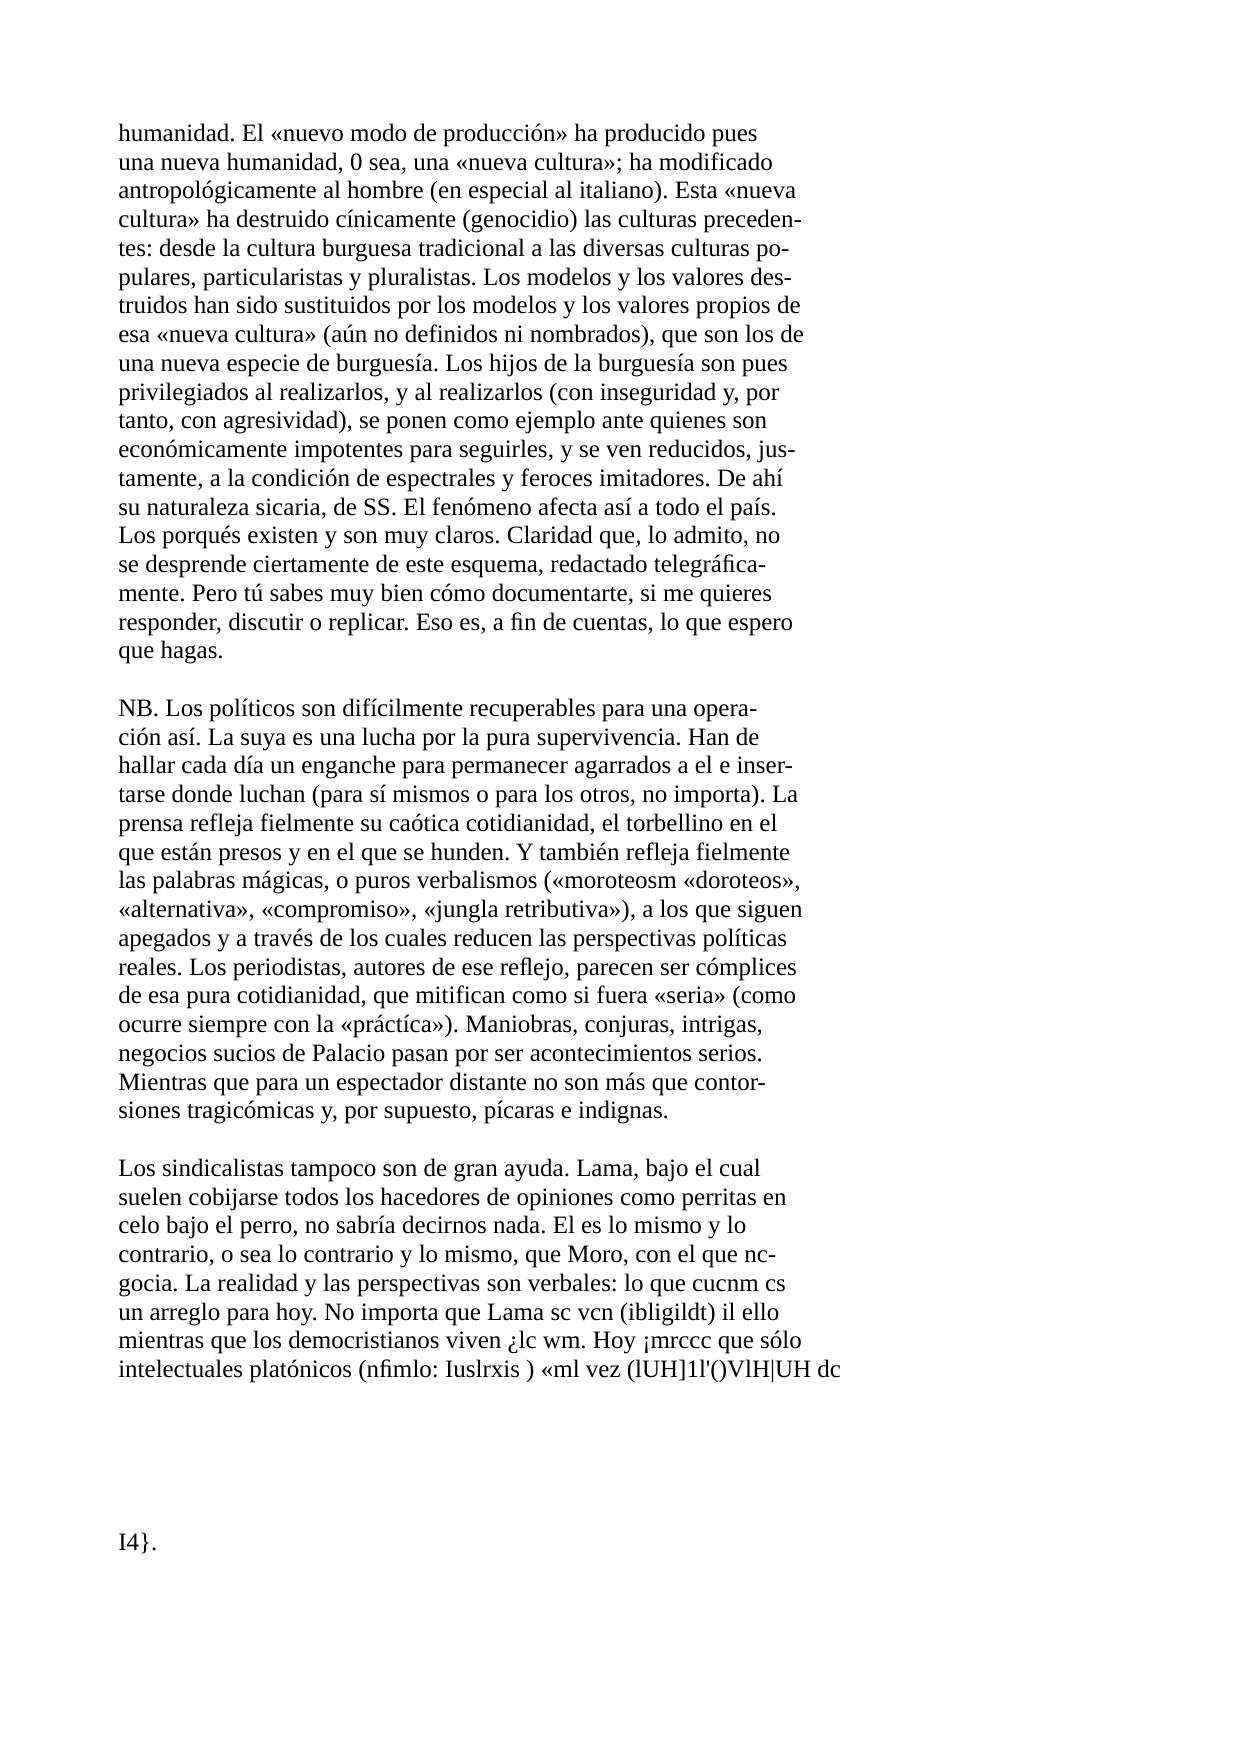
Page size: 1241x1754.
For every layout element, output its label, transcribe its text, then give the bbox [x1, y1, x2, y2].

text que hagas. [118, 636, 1122, 664]
text antropológicamente al hombre (en especial al italiano). Esta «nueva [118, 176, 1122, 204]
text reales. Los periodistas, autores de ese reﬂejo, parecen ser cómplices [118, 952, 1122, 981]
text gocia. La realidad y las perspectivas son verbales: lo que cucnm cs [118, 1268, 1122, 1297]
text Los sindicalistas tampoco son de gran ayuda. Lama, bajo el cual [118, 1153, 1122, 1182]
text ocurre siempre con la «práctíca»). Maniobras, conjuras, intrigas, [118, 1009, 1122, 1038]
text responder, discutir o replicar. Eso es, a ﬁn de cuentas, lo que espero [118, 607, 1122, 636]
text mientras que los democristianos viven ¿lc wm. Hoy ¡mrccc que sólo [118, 1326, 1122, 1354]
text mente. Pero tú sabes muy bien cómo documentarte, si me quieres [118, 578, 1122, 607]
text NB. Los políticos son difícilmente recuperables para una opera- [118, 693, 1122, 722]
text económicamente impotentes para seguirles, y se ven reducidos, jus- [118, 434, 1122, 463]
text tes: desde la cultura burguesa tradicional a las diversas culturas po- [118, 233, 1122, 262]
text siones tragicómicas y, por supuesto, pícaras e indignas. [118, 1096, 1122, 1124]
text I4}. [118, 1527, 1122, 1556]
text humanidad. El «nuevo modo de producción» ha producido pues [118, 118, 1122, 147]
text hallar cada día un enganche para permanecer agarrados a el e inser- [118, 751, 1122, 779]
text las palabras mágicas, o puros verbalismos («moroteosm «doroteos», [118, 866, 1122, 894]
text esa «nueva cultura» (aún no definidos ni nombrados), que son los de [118, 319, 1122, 348]
text negocios sucios de Palacio pasan por ser acontecimientos serios. [118, 1038, 1122, 1067]
text suelen cobijarse todos los hacedores de opiniones como perritas en [118, 1182, 1122, 1211]
text contrario, o sea lo contrario y lo mismo, que Moro, con el que nc- [118, 1239, 1122, 1268]
text tanto, con agresividad), se ponen como ejemplo ante quienes son [118, 406, 1122, 434]
text pulares, particularistas y pluralistas. Los modelos y los valores des- [118, 262, 1122, 291]
text cultura» ha destruido cínicamente (genocidio) las culturas preceden- [118, 204, 1122, 233]
text prensa refleja fielmente su caótica cotidianidad, el torbellino en el [118, 808, 1122, 837]
text «alternativa», «compromiso», «jungla retributiva»), a los que siguen [118, 894, 1122, 923]
text truidos han sido sustituidos por los modelos y los valores propios de [118, 291, 1122, 319]
text tamente, a la condición de espectrales y feroces imitadores. De ahí [118, 463, 1122, 492]
text intelectuales platónicos (nﬁmlo: Iuslrxis ) «ml vez (lUH]1l'()VlH|UH dc [118, 1354, 1122, 1383]
text Los porqués existen y son muy claros. Claridad que, lo admito, no [118, 521, 1122, 549]
text de esa pura cotidianidad, que mitifican como si fuera «seria» (como [118, 981, 1122, 1009]
text celo bajo el perro, no sabría decirnos nada. El es lo mismo y lo [118, 1211, 1122, 1239]
text Mientras que para un espectador distante no son más que contor- [118, 1067, 1122, 1096]
text su naturaleza sicaria, de SS. El fenómeno afecta así a todo el país. [118, 492, 1122, 521]
text una nueva especie de burguesía. Los hijos de la burguesía son pues [118, 348, 1122, 377]
text una nueva humanidad, 0 sea, una «nueva cultura»; ha modificado [118, 147, 1122, 176]
text privilegiados al realizarlos, y al realizarlos (con inseguridad y, por [118, 377, 1122, 406]
text apegados y a través de los cuales reducen las perspectivas políticas [118, 923, 1122, 952]
text un arreglo para hoy. No importa que Lama sc vcn (ibligildt) il ello [118, 1297, 1122, 1326]
text se desprende ciertamente de este esquema, redactado telegráﬁca- [118, 549, 1122, 578]
text tarse donde luchan (para sí mismos o para los otros, no importa). La [118, 779, 1122, 808]
text que están presos y en el que se hunden. Y también refleja fielmente [118, 837, 1122, 866]
text ción así. La suya es una lucha por la pura supervivencia. Han de [118, 722, 1122, 751]
